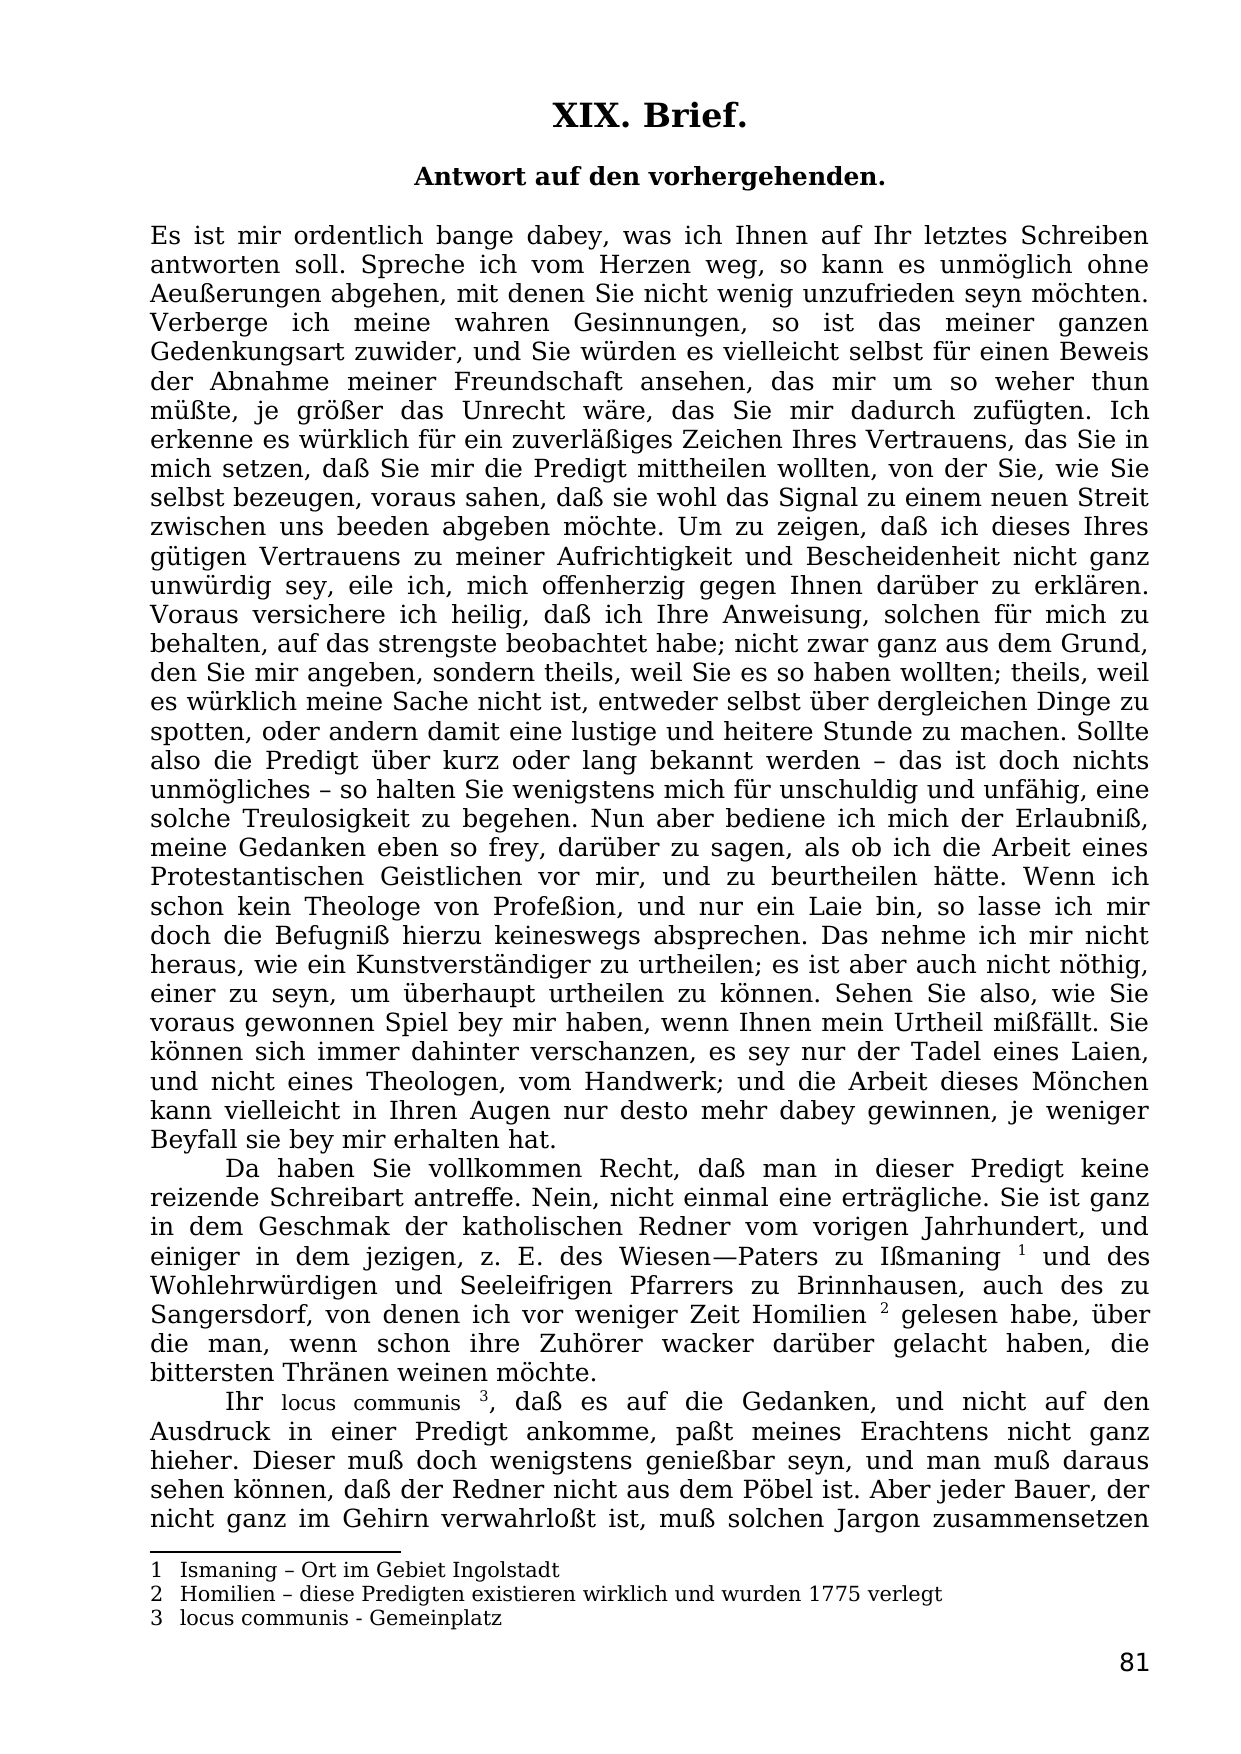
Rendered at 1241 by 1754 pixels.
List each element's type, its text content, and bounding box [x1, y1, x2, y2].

text Ihr locus communis , daß es auf die Gedanken, und nicht auf den Ausdruck in einer Predigt ankomme, paßt meines Erachtens nicht ganz hieher. Dieser muß doch wenigstens genießbar seyn, und man muß daraus sehen können, daß der Redner nicht aus dem Pöbel ist. Aber jeder Bauer, der nicht ganz im Gehirn verwahrloßt ist, muß solchen Jargon zusammensetzen [150, 1387, 1151, 1533]
text Ismaning – Ort im Gebiet Ingolstadt [150, 1558, 1151, 1582]
text Es ist mir ordentlich bange dabey, was ich Ihnen auf Ihr letztes Schreiben antworten soll. Spreche ich vom Herzen weg, so kann es unmöglich ohne Aeußerungen abgehen, mit denen Sie nicht wenig unzufrieden seyn möchten. Verberge ich meine wahren Gesinnungen, so ist das meiner ganzen Gedenkungsart zuwider, und Sie würden es vielleicht selbst für einen Beweis der Abnahme meiner Freundschaft ansehen, das mir um so weher thun müßte, je größer das Unrecht wäre, das Sie mir dadurch zufügten. Ich erkenne es würklich für ein zuverläßiges Zeichen Ihres Vertrauens, das Sie in mich setzen, daß Sie mir die Predigt mittheilen wollten, von der Sie, wie Sie selbst bezeugen, voraus sahen, daß sie wohl das Signal zu einem neuen Streit zwischen uns beeden abgeben möchte. Um zu zeigen, daß ich dieses Ihres gütigen Vertrauens zu meiner Aufrichtigkeit und Bescheidenheit nicht ganz unwürdig sey, eile ich, mich offenherzig gegen Ihnen darüber zu erklären. Voraus versichere ich heilig, daß ich Ihre Anweisung, solchen für mich zu behalten, auf das strengste beobachtet habe; nicht zwar ganz aus dem Grund, den Sie mir angeben, sondern theils, weil Sie es so haben wollten; theils, weil es würklich meine Sache nicht ist, entweder selbst über dergleichen Dinge zu spotten, oder andern damit eine lustige und heitere Stunde zu machen. Sollte also die Predigt über kurz oder lang bekannt werden – das ist doch nichts unmögliches – so halten Sie wenigstens mich für unschuldig und unfähig, eine solche Treulosigkeit zu begehen. Nun aber bediene ich mich der Erlaubniß, meine Gedanken eben so frey, darüber zu sagen, als ob ich die Arbeit eines Protestantischen Geistlichen vor mir, und zu beurtheilen hätte. Wenn ich schon kein Theologe von Profeßion, und nur ein Laie bin, so lasse ich mir doch die Befugniß hierzu keineswegs absprechen. Das nehme ich mir nicht heraus, wie ein Kunstverständiger zu urtheilen; es ist aber auch nicht nöthig, einer zu seyn, um überhaupt urtheilen zu können. Sehen Sie also, wie Sie voraus gewonnen Spiel bey mir haben, wenn Ihnen mein Urtheil mißfällt. Sie können sich immer dahinter verschanzen, es sey nur der Tadel eines Laien, und nicht eines Theologen, vom Handwerk; und die Arbeit dieses Mönchen kann vielleicht in Ihren Augen nur desto mehr dabey gewinnen, je weniger Beyfall sie bey mir erhalten hat. [150, 221, 1151, 1154]
text Homilien – diese Predigten existieren wirklich und wurden 1775 verlegt [150, 1582, 1151, 1606]
text Antwort auf den vorhergehenden. [150, 135, 1151, 192]
text locus communis - Gemeinplatz [150, 1606, 1151, 1631]
text Da haben Sie vollkommen Recht, daß man in dieser Predigt keine reizende Schreibart antreffe. Nein, nicht einmal eine erträgliche. Sie ist ganz in dem Geschmak der katholischen Redner vom vorigen Jahrhundert, und einiger in dem jezigen, z. E. des Wiesen—Paters zu Ißmaning und des Wohlehrwürdigen und Seeleifrigen Pfarrers zu Brinnhausen, auch des zu Sangersdorf, von denen ich vor weniger Zeit Homilien gelesen habe, über die man, wenn schon ihre Zuhörer wacker darüber gelacht haben, die bittersten Thränen weinen möchte. [150, 1154, 1151, 1387]
text XIX. Brief. [150, 75, 1151, 135]
